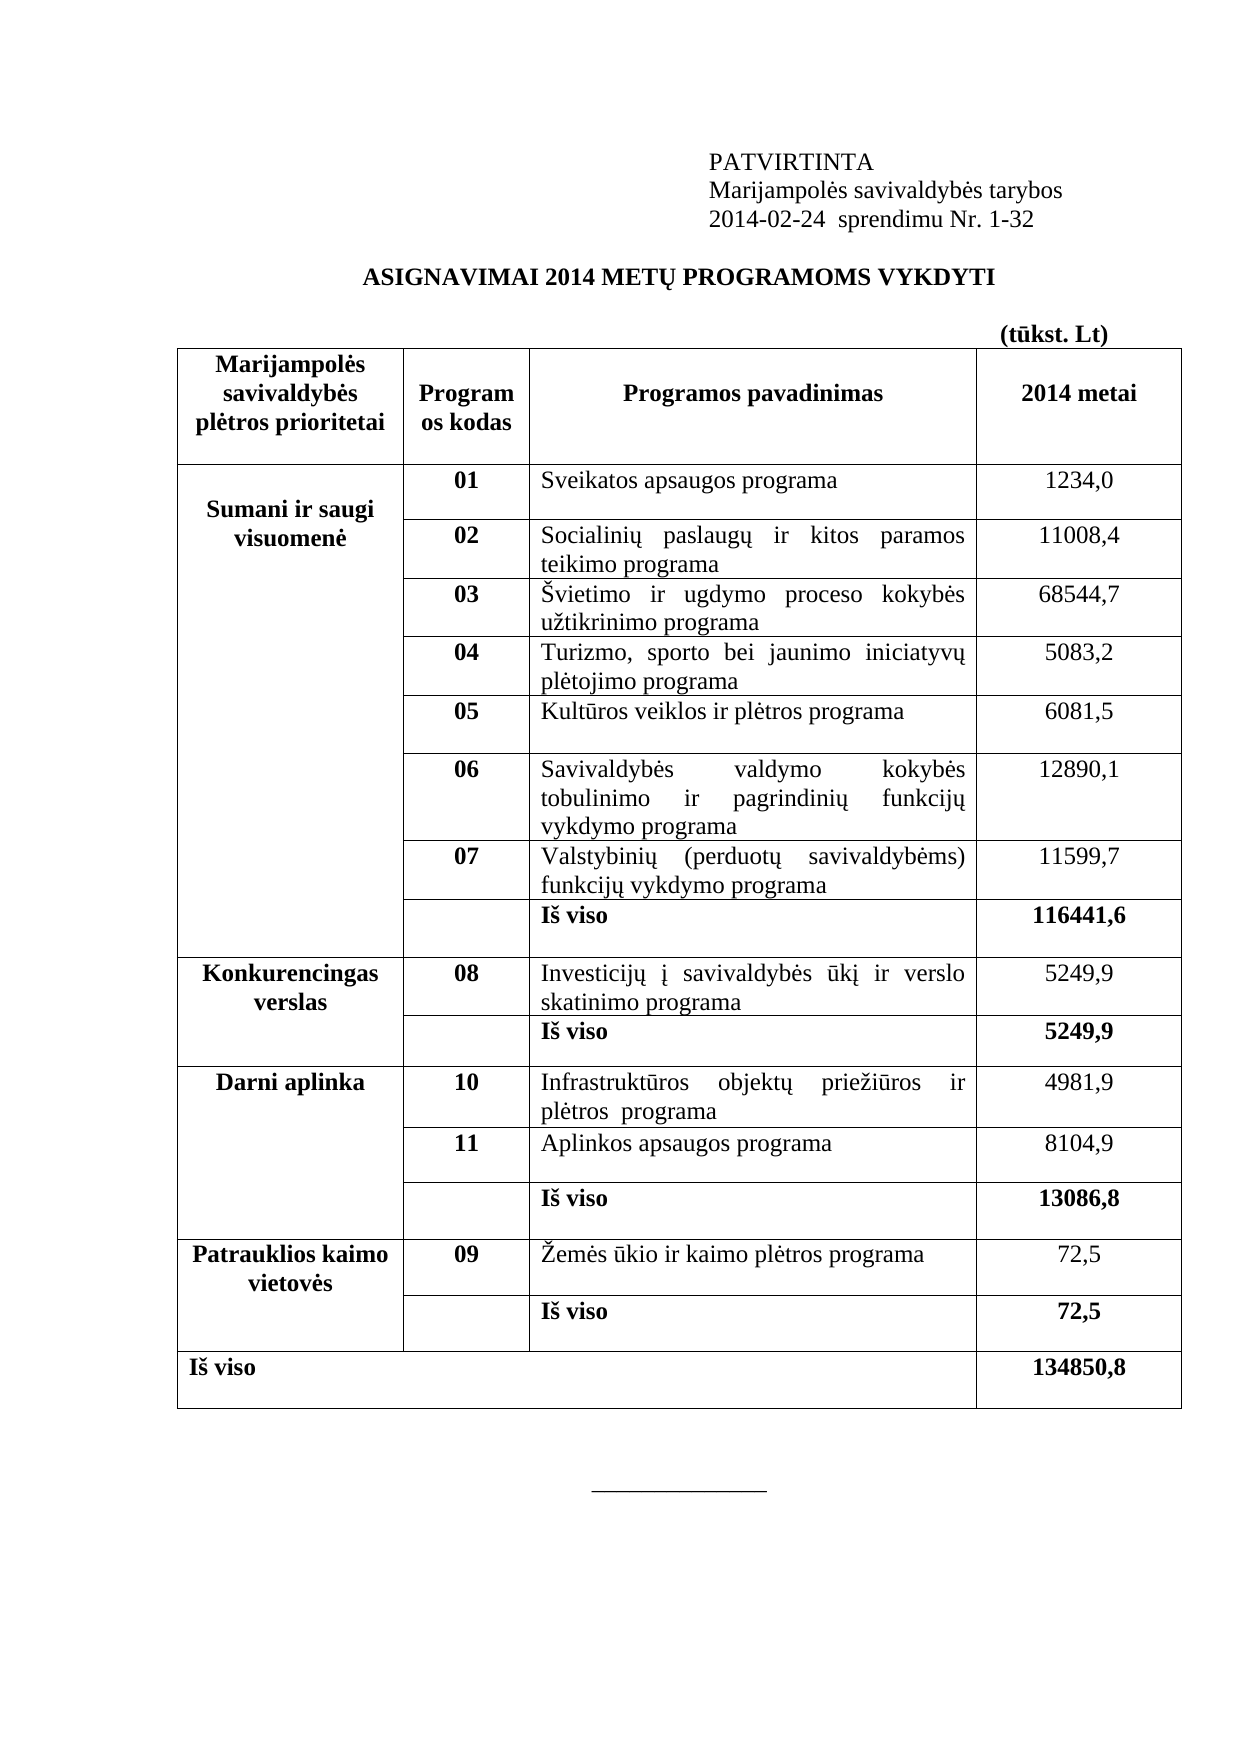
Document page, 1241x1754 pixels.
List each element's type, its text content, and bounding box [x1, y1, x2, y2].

table_cell 5083,2 [977, 637, 1181, 695]
table_cell [404, 1016, 529, 1066]
table_cell 116441,6 [977, 900, 1181, 957]
table_cell Patrauklios kaimo vietovės [178, 1240, 403, 1351]
table_cell Darni aplinka [178, 1067, 403, 1238]
table_cell 06 [404, 754, 529, 840]
text ASIGNAVIMAI 2014 METŲ PROGRAMOMS VYKDYTI [177, 262, 1181, 291]
table_cell Investicijų į savivaldybės ūkį ir verslo skatinimo programa [530, 958, 976, 1015]
table_cell Infrastruktūros objektų priežiūros ir plėtros programa [530, 1067, 976, 1127]
table_cell Iš viso [530, 1016, 976, 1066]
table_cell [404, 1296, 529, 1351]
text (tūkst. Lt) [177, 319, 1181, 348]
table_cell Iš viso [178, 1352, 976, 1408]
table_cell 4981,9 [977, 1067, 1181, 1127]
table_cell Savivaldybės valdymo kokybės tobulinimo ir pagrindinių funkcijų vykdymo programa [530, 754, 976, 840]
table_cell Kultūros veiklos ir plėtros programa [530, 696, 976, 753]
table_cell 11008,4 [977, 520, 1181, 578]
table_cell [404, 1183, 529, 1238]
table_cell 09 [404, 1240, 529, 1295]
table_cell Socialinių paslaugų ir kitos paramos teikimo programa [530, 520, 976, 578]
table_cell Iš viso [530, 900, 976, 957]
text 2014-02-24 sprendimu Nr. 1-32 [709, 204, 1181, 233]
table_cell 12890,1 [977, 754, 1181, 840]
table_cell Žemės ūkio ir kaimo plėtros programa [530, 1240, 976, 1295]
table_cell 68544,7 [977, 579, 1181, 636]
table_cell 10 [404, 1067, 529, 1127]
table_header Programos pavadinimas [530, 349, 976, 464]
table_cell 05 [404, 696, 529, 753]
text Marijampolės savivaldybės tarybos [709, 176, 1181, 204]
table_cell 04 [404, 637, 529, 695]
table_cell Sumani ir saugi visuomenė [178, 465, 403, 957]
table_cell Turizmo, sporto bei jaunimo iniciatyvų plėtojimo programa [530, 637, 976, 695]
table_cell 5249,9 [977, 1016, 1181, 1066]
table_cell 1234,0 [977, 465, 1181, 519]
table_cell 07 [404, 841, 529, 899]
table_cell Švietimo ir ugdymo proceso kokybės užtikrinimo programa [530, 579, 976, 636]
table_cell Iš viso [530, 1183, 976, 1238]
table_cell Sveikatos apsaugos programa [530, 465, 976, 519]
table_cell Aplinkos apsaugos programa [530, 1128, 976, 1182]
table_cell 03 [404, 579, 529, 636]
table_cell 13086,8 [977, 1183, 1181, 1238]
table_header 2014 metai [977, 349, 1181, 464]
table_cell [404, 900, 529, 957]
table_cell 6081,5 [977, 696, 1181, 753]
table_cell 01 [404, 465, 529, 519]
table_cell Iš viso [530, 1296, 976, 1351]
table_cell 8104,9 [977, 1128, 1181, 1182]
table_cell 5249,9 [977, 958, 1181, 1015]
text ______________ [177, 1466, 1181, 1495]
table_cell 02 [404, 520, 529, 578]
table_cell 08 [404, 958, 529, 1015]
table_cell 72,5 [977, 1240, 1181, 1295]
table_cell Valstybinių (perduotų savivaldybėms) funkcijų vykdymo programa [530, 841, 976, 899]
table_cell Konkurencingas verslas [178, 958, 403, 1066]
table_header Marijampolės savivaldybės plėtros prioritetai [178, 349, 403, 464]
table_header Programos kodas [404, 349, 529, 464]
table_cell 72,5 [977, 1296, 1181, 1351]
table_cell 11 [404, 1128, 529, 1182]
table_cell 134850,8 [977, 1352, 1181, 1408]
table_cell 11599,7 [977, 841, 1181, 899]
text PATVIRTINTA [709, 147, 1181, 176]
